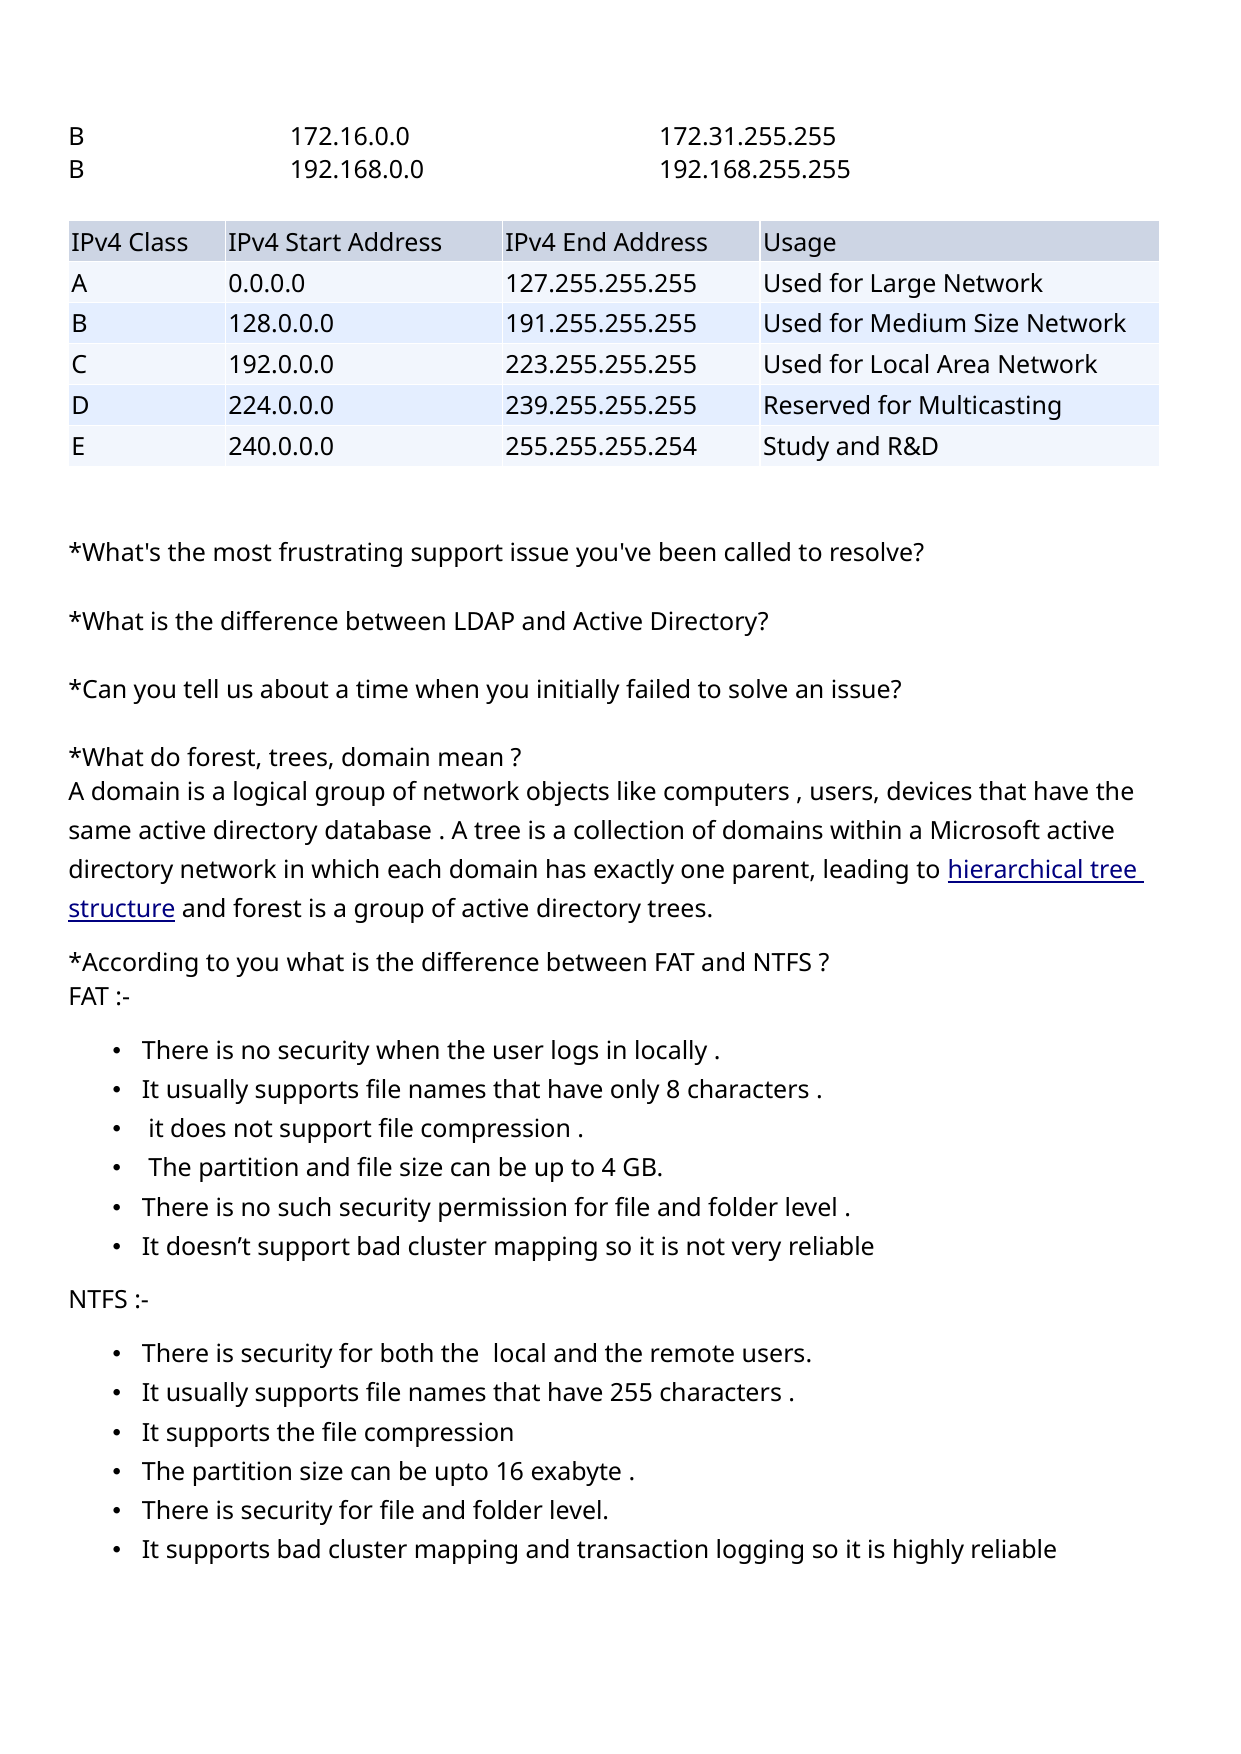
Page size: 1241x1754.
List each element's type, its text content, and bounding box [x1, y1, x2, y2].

list It usually supports file names that have only 8 characters . [112, 1072, 1173, 1106]
list The partition and file size can be up to 4 GB. [112, 1150, 1173, 1184]
table_cell 128.0.0.0 [226, 303, 502, 343]
list There is no such security permission for file and folder level . [112, 1189, 1173, 1223]
table_cell B [69, 303, 225, 343]
text A domain is a logical group of network objects like computers , users, devices that have the same active directory database . A tree is a collection of domains within a Microsoft active directory network in which each domain has exactly one parent, leading to hierarchical tree structure and forest is a group of active directory trees. [68, 773, 1173, 925]
list it does not support file compression . [112, 1111, 1173, 1145]
list There is security for file and folder level. [112, 1493, 1173, 1527]
table_cell Used for Medium Size Network [761, 303, 1159, 343]
table_header IPv4 Class [69, 221, 225, 261]
table_cell 191.255.255.255 [503, 303, 759, 343]
table_cell Used for Large Network [761, 262, 1159, 302]
table_cell A [69, 262, 225, 302]
table_cell C [69, 344, 225, 384]
table_cell 224.0.0.0 [226, 385, 502, 425]
text *What do forest, trees, domain mean ? [68, 739, 1173, 773]
table_header IPv4 End Address [503, 221, 759, 261]
table_cell 223.255.255.255 [503, 344, 759, 384]
table_cell 240.0.0.0 [226, 426, 502, 466]
table_cell Study and R&D [761, 426, 1159, 466]
list The partition size can be upto 16 exabyte . [112, 1453, 1173, 1487]
list It supports bad cluster mapping and transaction logging so it is highly reliable [112, 1532, 1173, 1566]
table_cell Used for Local Area Network [761, 344, 1159, 384]
list There is no security when the user logs in locally . [112, 1033, 1173, 1067]
list It usually supports file names that have 255 characters . [112, 1375, 1173, 1409]
table_cell E [69, 426, 225, 466]
text *What is the difference between LDAP and Active Directory? [68, 603, 1173, 637]
table_cell 127.255.255.255 [503, 262, 759, 302]
table_header Usage [761, 221, 1159, 261]
text NTFS :- [68, 1282, 1173, 1316]
table_cell 255.255.255.254 [503, 426, 759, 466]
table_cell 0.0.0.0 [226, 262, 502, 302]
list It doesn’t support bad cluster mapping so it is not very reliable [112, 1228, 1173, 1262]
text B 172.16.0.0 172.31.255.255 B 192.168.0.0 192.168.255.255 [68, 118, 1173, 186]
table_cell 239.255.255.255 [503, 385, 759, 425]
table_cell 192.0.0.0 [226, 344, 502, 384]
text *What's the most frustrating support issue you've been called to resolve? [68, 535, 1173, 569]
text *According to you what is the difference between FAT and NTFS ? [68, 945, 1173, 979]
list There is security for both the local and the remote users. [112, 1336, 1173, 1370]
table_header IPv4 Start Address [226, 221, 502, 261]
list It supports the file compression [112, 1414, 1173, 1448]
text FAT :- [68, 979, 1173, 1013]
table_cell Reserved for Multicasting [761, 385, 1159, 425]
table_cell D [69, 385, 225, 425]
text *Can you tell us about a time when you initially failed to solve an issue? [68, 671, 1173, 705]
